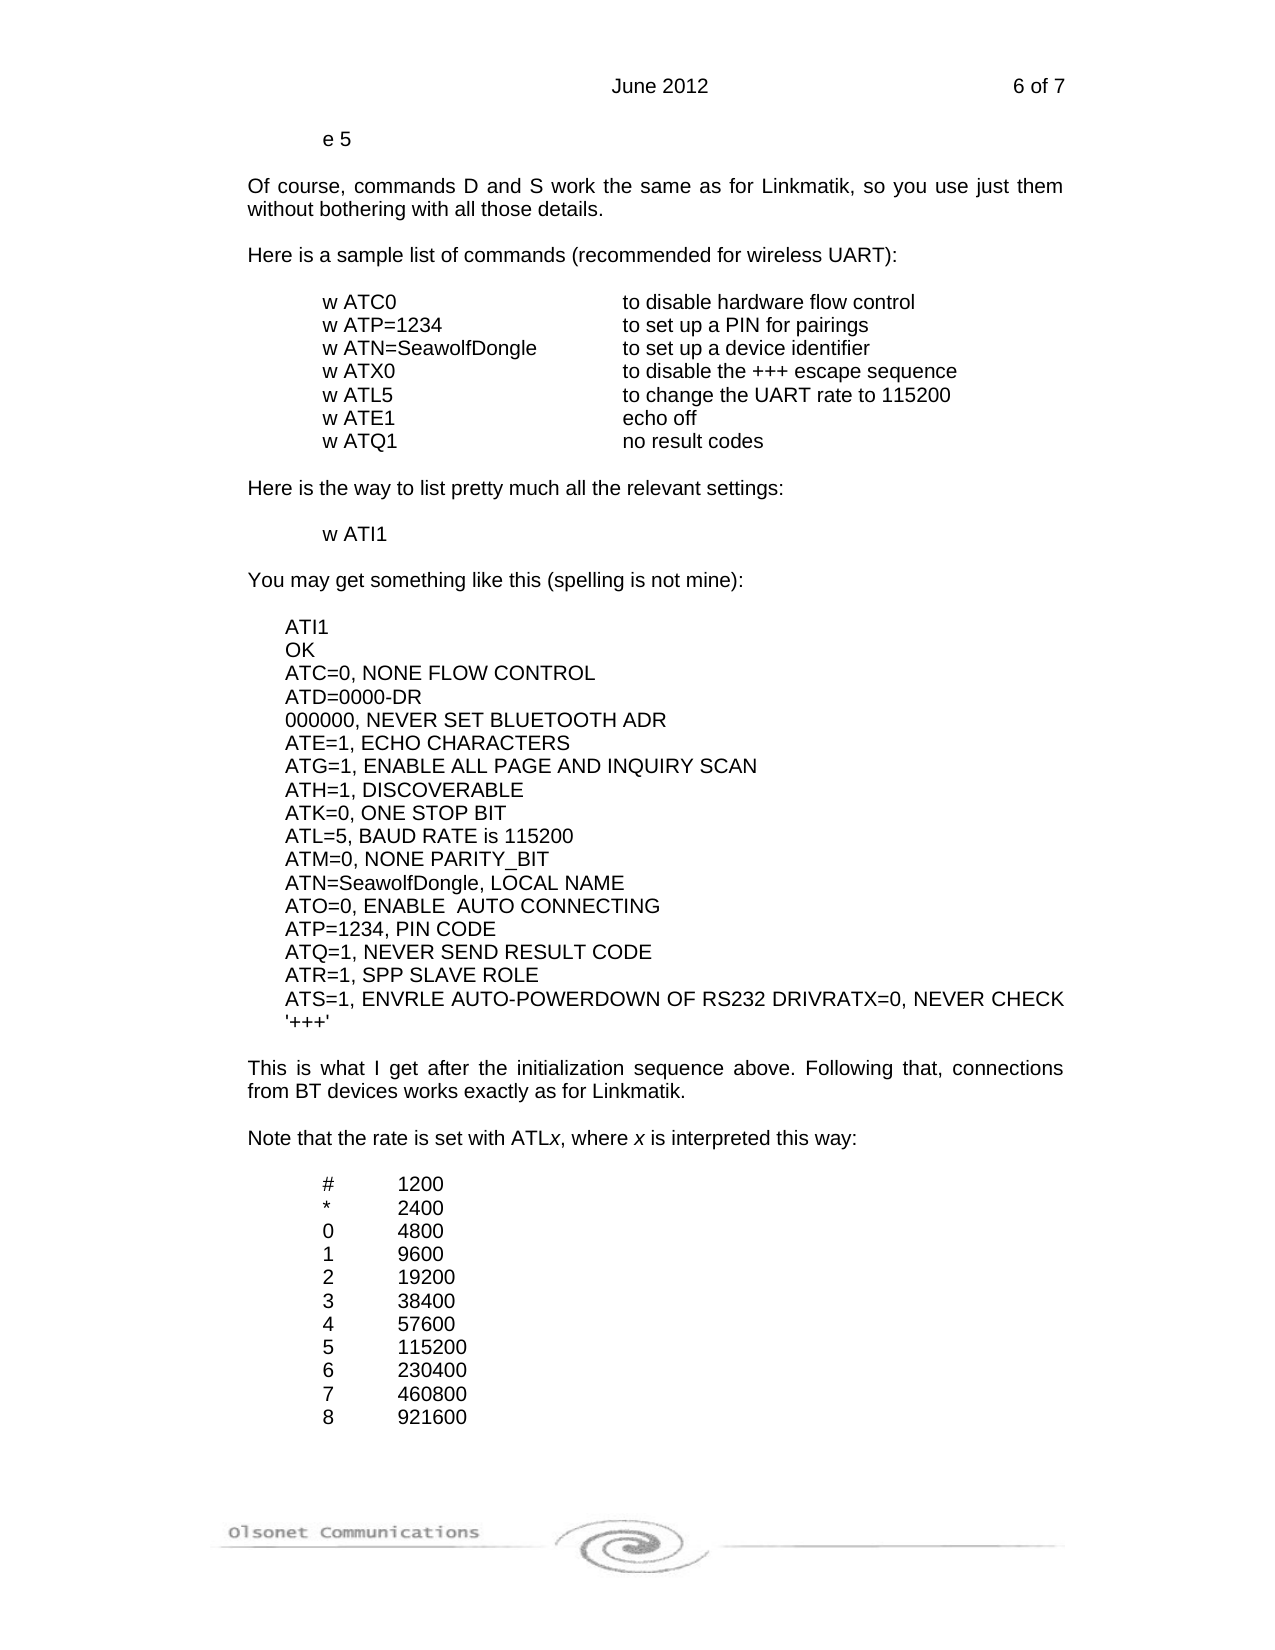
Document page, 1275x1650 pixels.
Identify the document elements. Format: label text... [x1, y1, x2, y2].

text w ATL5 to change the UART rate to 115200 [247, 383, 1065, 406]
text 000000, NEVER SET BLUETOOTH ADR [285, 708, 1065, 732]
text 7 460800 [247, 1382, 1065, 1405]
text ATN=SeawolfDongle, LOCAL NAME [285, 871, 1065, 894]
text 6 230400 [247, 1359, 1065, 1382]
text w ATQ1 no result codes [247, 430, 1065, 453]
text ATE=1, ECHO CHARACTERS [285, 732, 1065, 755]
text w ATP=1234 to set up a PIN for pairings [247, 313, 1065, 337]
text ATC=0, NONE FLOW CONTROL [285, 662, 1065, 685]
text ATR=1, SPP SLAVE ROLE [285, 964, 1065, 987]
text You may get something like this (spelling is not mine): [247, 569, 1065, 592]
text w ATX0 to disable the +++ escape sequence [247, 360, 1065, 383]
text ATL=5, BAUD RATE is 115200 [285, 824, 1065, 848]
text * 2400 [247, 1196, 1065, 1219]
text 4 57600 [247, 1312, 1065, 1336]
text ATH=1, DISCOVERABLE [285, 778, 1065, 801]
text ATP=1234, PIN CODE [285, 917, 1065, 941]
text Note that the rate is set with ATLx, where x is interpreted this way: [247, 1127, 1065, 1150]
text 2 19200 [247, 1266, 1065, 1289]
text 3 38400 [247, 1289, 1065, 1312]
text w ATN=SeawolfDongle to set up a device identifier [247, 337, 1065, 360]
text Here is the way to list pretty much all the relevant settings: [247, 476, 1065, 499]
text e 5 [247, 128, 1065, 151]
text OK [285, 639, 1065, 662]
text Here is a sample list of commands (recommended for wireless UART): [247, 244, 1065, 267]
text ATK=0, ONE STOP BIT [285, 801, 1065, 824]
text 8 921600 [247, 1405, 1065, 1428]
picture [210, 1504, 1065, 1596]
text ATI1 [285, 616, 1065, 639]
text This is what I get after the initialization sequence above. Following that, connections from BT devices works exactly as for Linkmatik. [247, 1057, 1065, 1103]
text ATG=1, ENABLE ALL PAGE AND INQUIRY SCAN [285, 755, 1065, 778]
text 0 4800 [247, 1219, 1065, 1243]
text ATO=0, ENABLE AUTO CONNECTING [285, 894, 1065, 917]
text w ATI1 [247, 523, 1065, 546]
text # 1200 [247, 1173, 1065, 1196]
text 5 115200 [247, 1336, 1065, 1359]
text ATM=0, NONE PARITY_BIT [285, 848, 1065, 871]
text Of course, commands D and S work the same as for Linkmatik, so you use just them without bothering with all those details. [247, 174, 1065, 221]
text ATD=0000-DR [285, 685, 1065, 708]
text w ATC0 to disable hardware flow control [247, 290, 1065, 313]
text ATQ=1, NEVER SEND RESULT CODE [285, 941, 1065, 964]
text 1 9600 [247, 1243, 1065, 1266]
text ATS=1, ENVRLE AUTO-POWERDOWN OF RS232 DRIVRATX=0, NEVER CHECK '+++' [285, 987, 1065, 1034]
text w ATE1 echo off [247, 406, 1065, 430]
